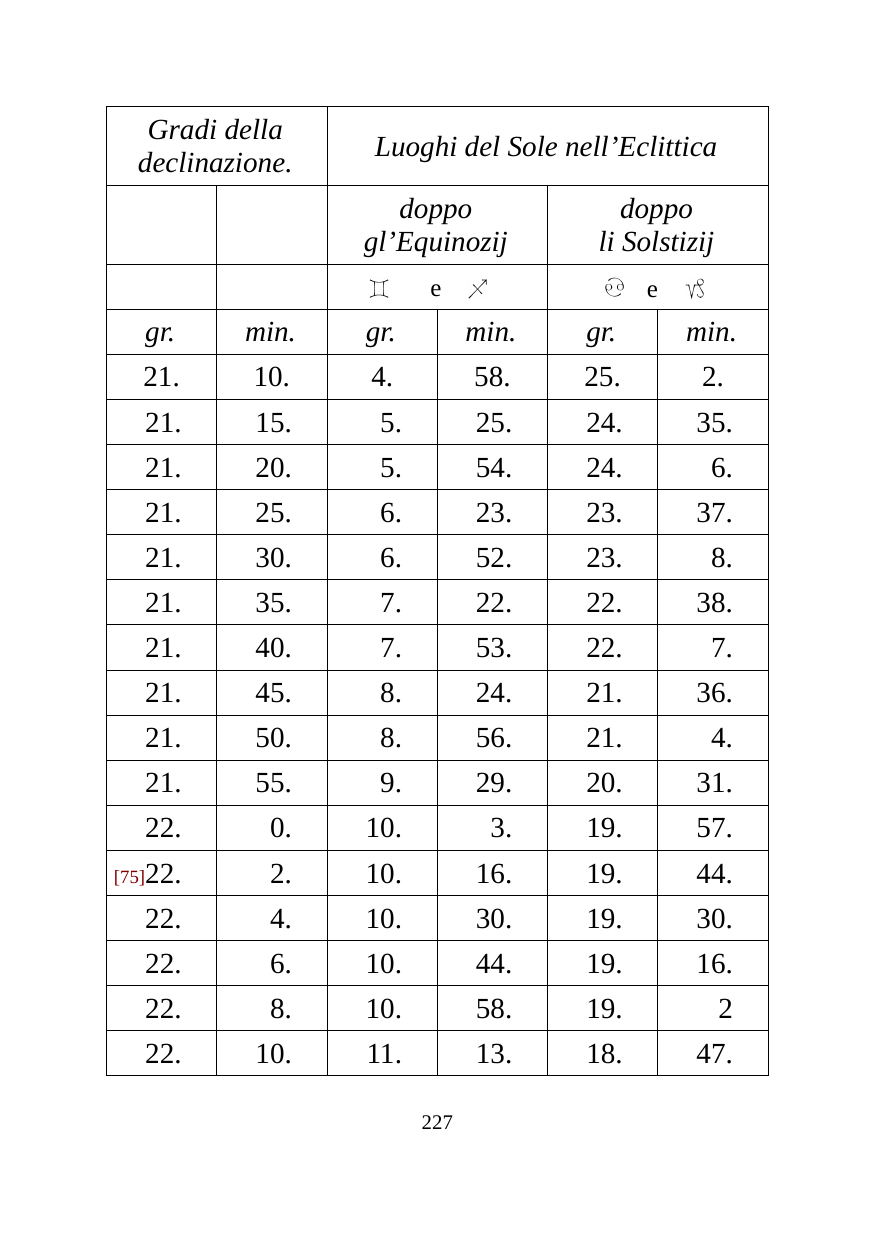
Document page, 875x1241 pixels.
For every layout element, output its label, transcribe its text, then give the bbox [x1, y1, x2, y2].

table_cell 8. [658, 535, 768, 579]
table_cell 35. [658, 400, 768, 444]
table_cell 21. [107, 400, 216, 444]
table_cell 37. [658, 490, 768, 534]
table_cell 7. [658, 625, 768, 669]
table_cell [217, 265, 327, 309]
table_cell 21. [107, 535, 216, 579]
table_cell 55. [217, 761, 327, 805]
table_cell 23. [548, 535, 657, 579]
picture [467, 279, 488, 300]
table_header Gradi della declinazione. [107, 107, 327, 185]
table_cell 25. [438, 400, 547, 444]
table_cell 15. [217, 400, 327, 444]
table_cell 8. [328, 671, 437, 714]
table_cell 22. [107, 896, 216, 940]
table_cell 21. [107, 445, 216, 489]
table_cell 21. [107, 761, 216, 805]
table_cell gr. [107, 310, 216, 354]
table_cell 45. [217, 671, 327, 714]
table_cell 54. [438, 445, 547, 489]
table_cell 8. [217, 986, 327, 1030]
table_cell 10. [328, 851, 437, 895]
table_cell gr. [548, 310, 657, 354]
table_cell 22. [107, 806, 216, 850]
table_cell [107, 186, 216, 263]
table_cell 21. [107, 625, 216, 669]
table_cell min. [658, 310, 768, 354]
table_cell 23. [548, 490, 657, 534]
table_cell 3. [438, 806, 547, 850]
table_cell 8. [328, 716, 437, 760]
picture [368, 278, 389, 299]
table_cell 53. [438, 625, 547, 669]
table_cell 22. [107, 941, 216, 985]
table_cell gr. [328, 310, 437, 354]
table_cell 30. [217, 535, 327, 579]
table_cell 10. [328, 806, 437, 850]
table_cell 6. [328, 535, 437, 579]
table_cell 7. [328, 580, 437, 624]
table_cell 4. [658, 716, 768, 760]
picture [604, 277, 625, 298]
table_cell 6. [328, 490, 437, 534]
table_cell 23. [438, 490, 547, 534]
table_cell 19. [548, 851, 657, 895]
table_cell 16. [658, 941, 768, 985]
table_cell 21. [107, 671, 216, 714]
picture [684, 278, 705, 299]
table_cell 29. [438, 761, 547, 805]
table_cell 24. [548, 400, 657, 444]
table_cell 7. [328, 625, 437, 669]
table_cell 36. [658, 671, 768, 714]
table_header Luoghi del Sole nell’Eclittica [328, 107, 768, 185]
table_cell 13. [438, 1031, 547, 1075]
table_cell 25. [217, 490, 327, 534]
table_cell 5. [328, 445, 437, 489]
table_cell 22. [548, 625, 657, 669]
table_cell e [548, 265, 768, 309]
table_cell 6. [217, 941, 327, 985]
table_cell 56. [438, 716, 547, 760]
table_cell 21. [107, 490, 216, 534]
table_cell 22. [107, 1031, 216, 1075]
table_cell 2. [658, 355, 768, 399]
table_cell 20. [548, 761, 657, 805]
table_cell 22. [438, 580, 547, 624]
table_cell 44. [658, 851, 768, 895]
table_cell min. [217, 310, 327, 354]
table_cell 47. [658, 1031, 768, 1075]
table_cell 2. [217, 851, 327, 895]
table_cell 9. [328, 761, 437, 805]
table_cell 0. [217, 806, 327, 850]
table_cell 38. [658, 580, 768, 624]
table_cell 44. [438, 941, 547, 985]
table_cell 21. [107, 716, 216, 760]
table_cell 58. [438, 355, 547, 399]
table_cell 18. [548, 1031, 657, 1075]
table_cell 20. [217, 445, 327, 489]
table_cell [107, 265, 216, 309]
table_cell 10. [328, 986, 437, 1030]
table_cell 50. [217, 716, 327, 760]
table_cell 25. [548, 355, 657, 399]
table_cell [217, 186, 327, 263]
table_cell 35. [217, 580, 327, 624]
table_cell 22. [107, 986, 216, 1030]
table_cell 22. [548, 580, 657, 624]
table_cell 30. [438, 896, 547, 940]
table_cell 21. [107, 580, 216, 624]
table_cell 5. [328, 400, 437, 444]
table_cell 19. [548, 941, 657, 985]
table_cell 10. [328, 941, 437, 985]
table_cell 6. [658, 445, 768, 489]
table_cell 4. [328, 355, 437, 399]
table_cell 40. [217, 625, 327, 669]
table_cell 19. [548, 986, 657, 1030]
table_cell 21. [107, 355, 216, 399]
table_cell 19. [548, 896, 657, 940]
table_cell doppo li Solstizij [548, 186, 768, 263]
table_cell 30. [658, 896, 768, 940]
table_cell 16. [438, 851, 547, 895]
table_cell doppo gl’Equinozij [328, 186, 547, 263]
table_cell 21. [548, 716, 657, 760]
table_cell 19. [548, 806, 657, 850]
table_cell 11. [328, 1031, 437, 1075]
table_cell 10. [217, 355, 327, 399]
table_cell 2 [658, 986, 768, 1030]
table_cell 57. [658, 806, 768, 850]
table_cell e [328, 265, 547, 309]
table_cell 31. [658, 761, 768, 805]
table_cell 24. [438, 671, 547, 714]
table_cell 52. [438, 535, 547, 579]
table_cell 10. [328, 896, 437, 940]
table_cell 10. [217, 1031, 327, 1075]
table_cell 4. [217, 896, 327, 940]
table_cell 24. [548, 445, 657, 489]
table_cell 58. [438, 986, 547, 1030]
table_cell 21. [548, 671, 657, 714]
table_cell [75]22. [107, 851, 216, 895]
table_cell min. [438, 310, 547, 354]
